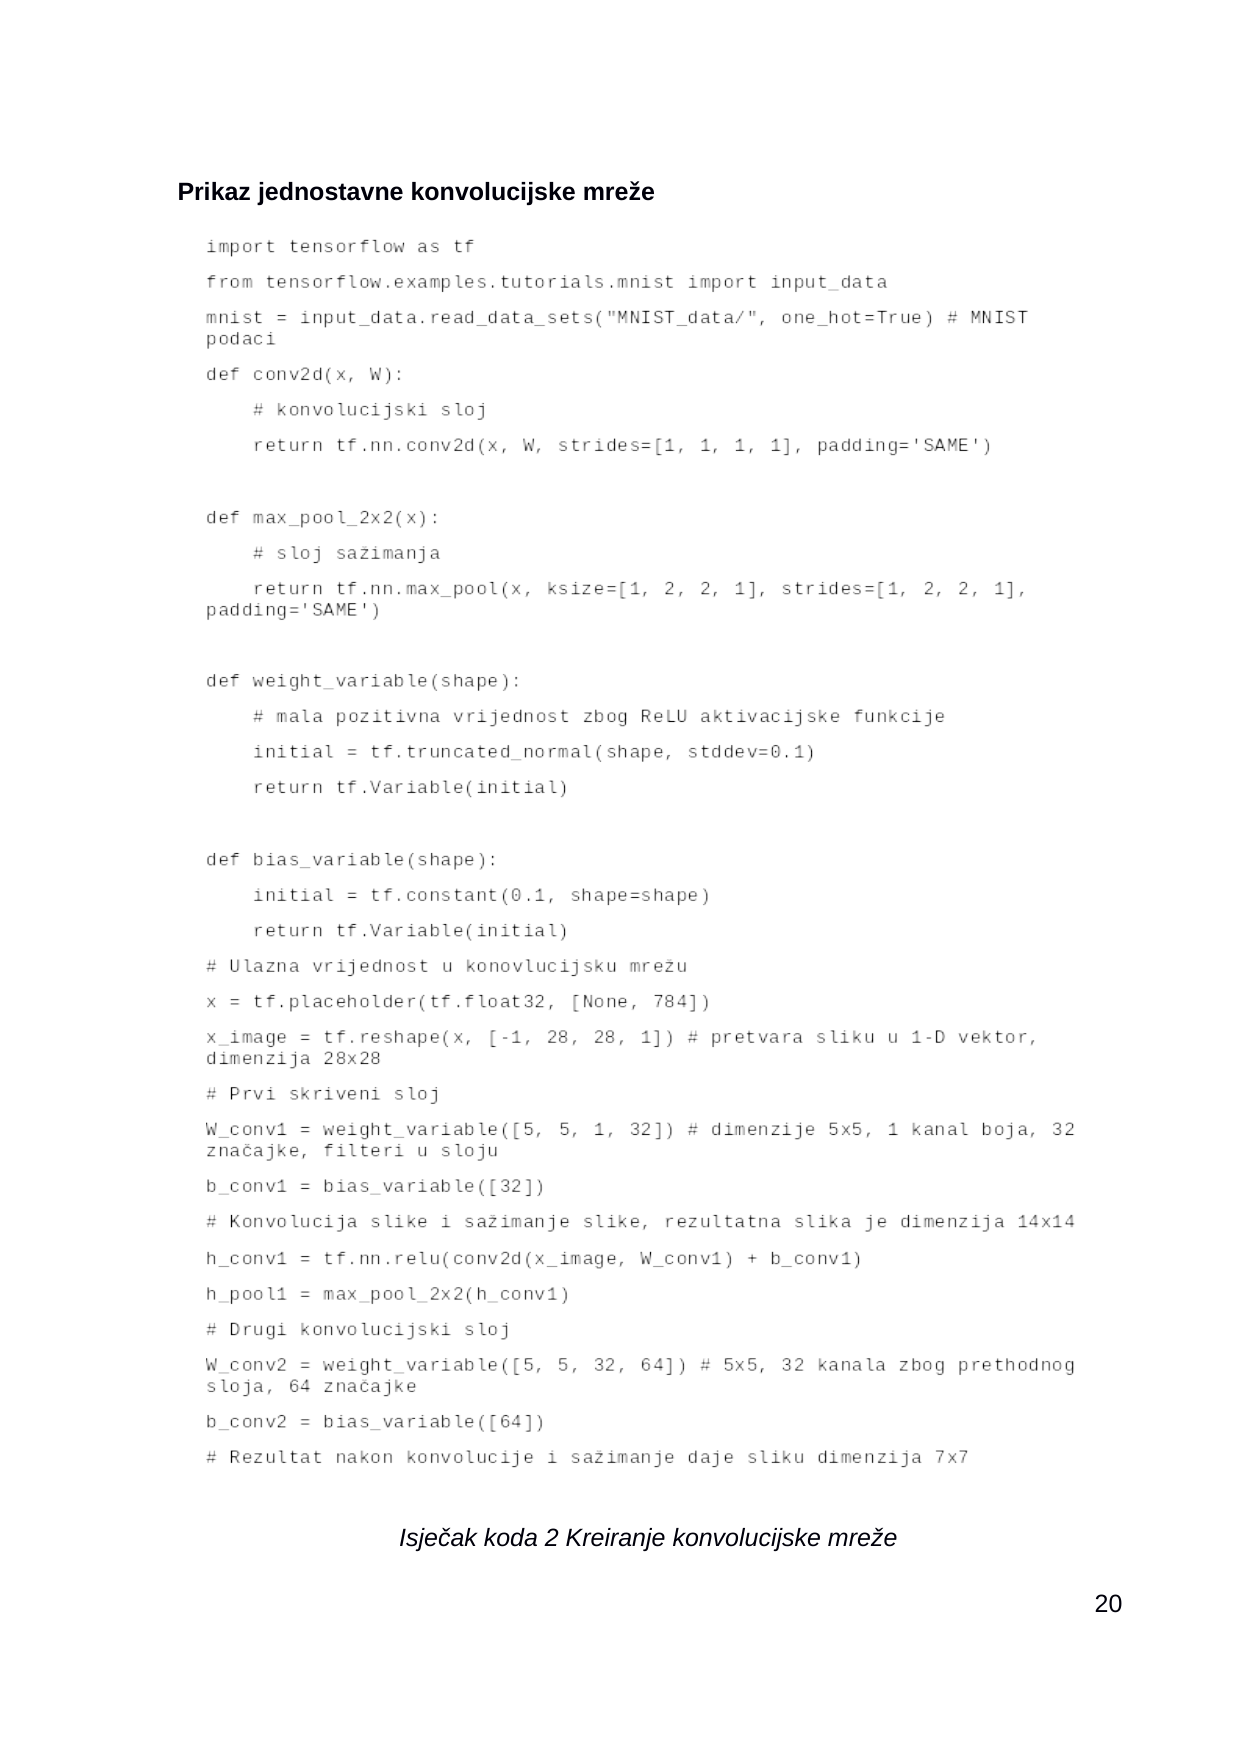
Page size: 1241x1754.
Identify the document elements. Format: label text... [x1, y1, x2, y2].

subtitle Prikaz jednostavne konvolucijske mreže [177, 177, 1122, 206]
text Isječak koda 2 Kreiranje konvolucijske mreže [177, 1523, 1122, 1552]
